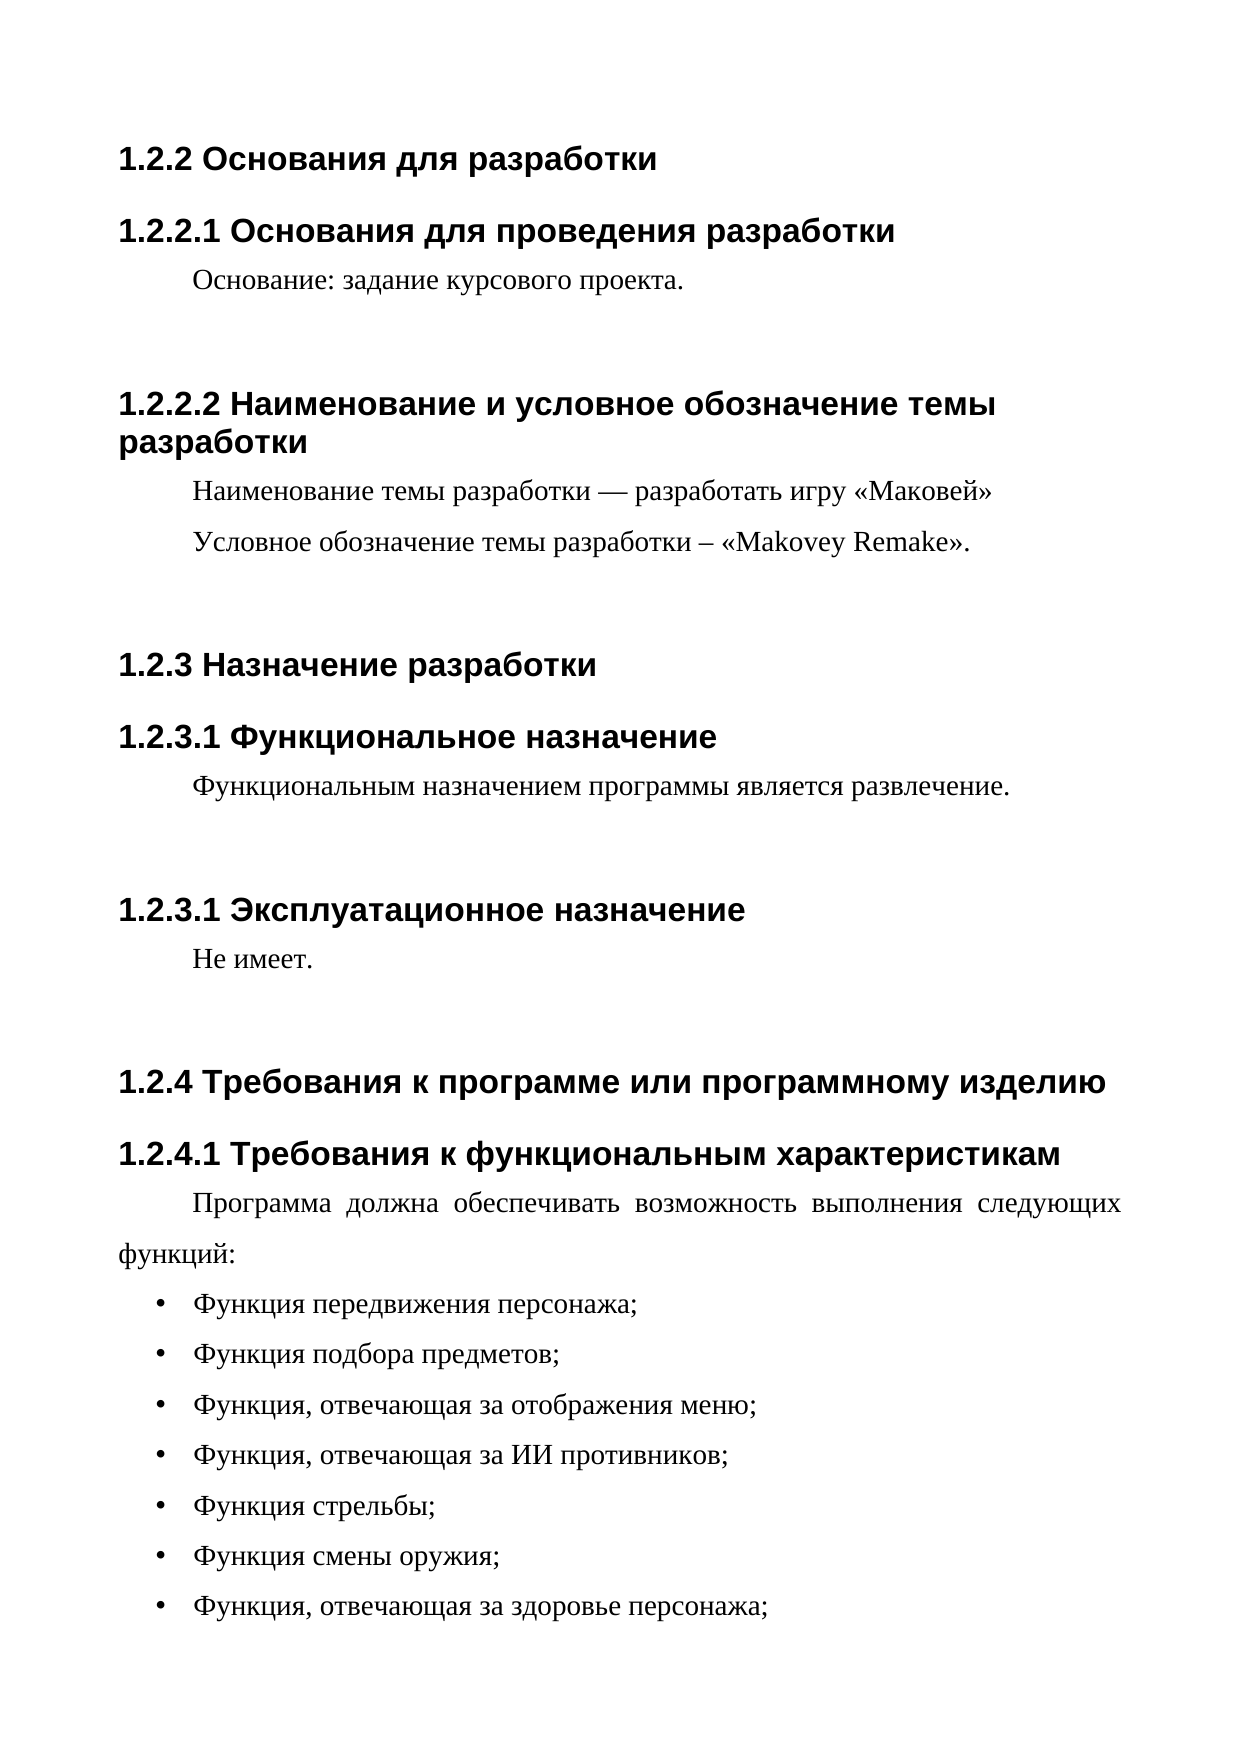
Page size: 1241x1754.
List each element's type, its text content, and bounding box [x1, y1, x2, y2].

subtitle 1.2.2.2 Наименование и условное обозначение темы разработки [118, 383, 1122, 461]
list Функция подбора предметов; [156, 1336, 1122, 1370]
subtitle 1.2.4 Требования к программе или программному изделию [118, 1062, 1122, 1101]
list Функция стрельбы; [156, 1488, 1122, 1521]
text Условное обозначение темы разработки – «Makovey Remake». [118, 524, 1122, 557]
text Основание: задание курсового проекта. [118, 262, 1122, 296]
text Функциональным назначением программы является развлечение. [118, 768, 1122, 802]
subtitle 1.2.4.1 Требования к функциональным характеристикам [118, 1134, 1122, 1173]
subtitle 1.2.2 Основания для разработки [118, 139, 1122, 178]
subtitle 1.2.2.1 Основания для проведения разработки [118, 211, 1122, 249]
list Функция смены оружия; [156, 1538, 1122, 1572]
subtitle 1.2.3.1 Функциональное назначение [118, 717, 1122, 756]
text Не имеет. [118, 941, 1122, 974]
list Функция, отвечающая за здоровье персонажа; [156, 1588, 1122, 1622]
list Функция, отвечающая за отображения меню; [156, 1387, 1122, 1421]
text Программа должна обеспечивать возможность выполнения следующих функций: [118, 1185, 1122, 1269]
subtitle 1.2.3 Назначение разработки [118, 645, 1122, 684]
list Функция, отвечающая за ИИ противников; [156, 1437, 1122, 1471]
text Наименование темы разработки — разработать игру «Маковей» [118, 473, 1122, 507]
subtitle 1.2.3.1 Эксплуатационное назначение [118, 890, 1122, 928]
list Функция передвижения персонажа; [156, 1286, 1122, 1320]
